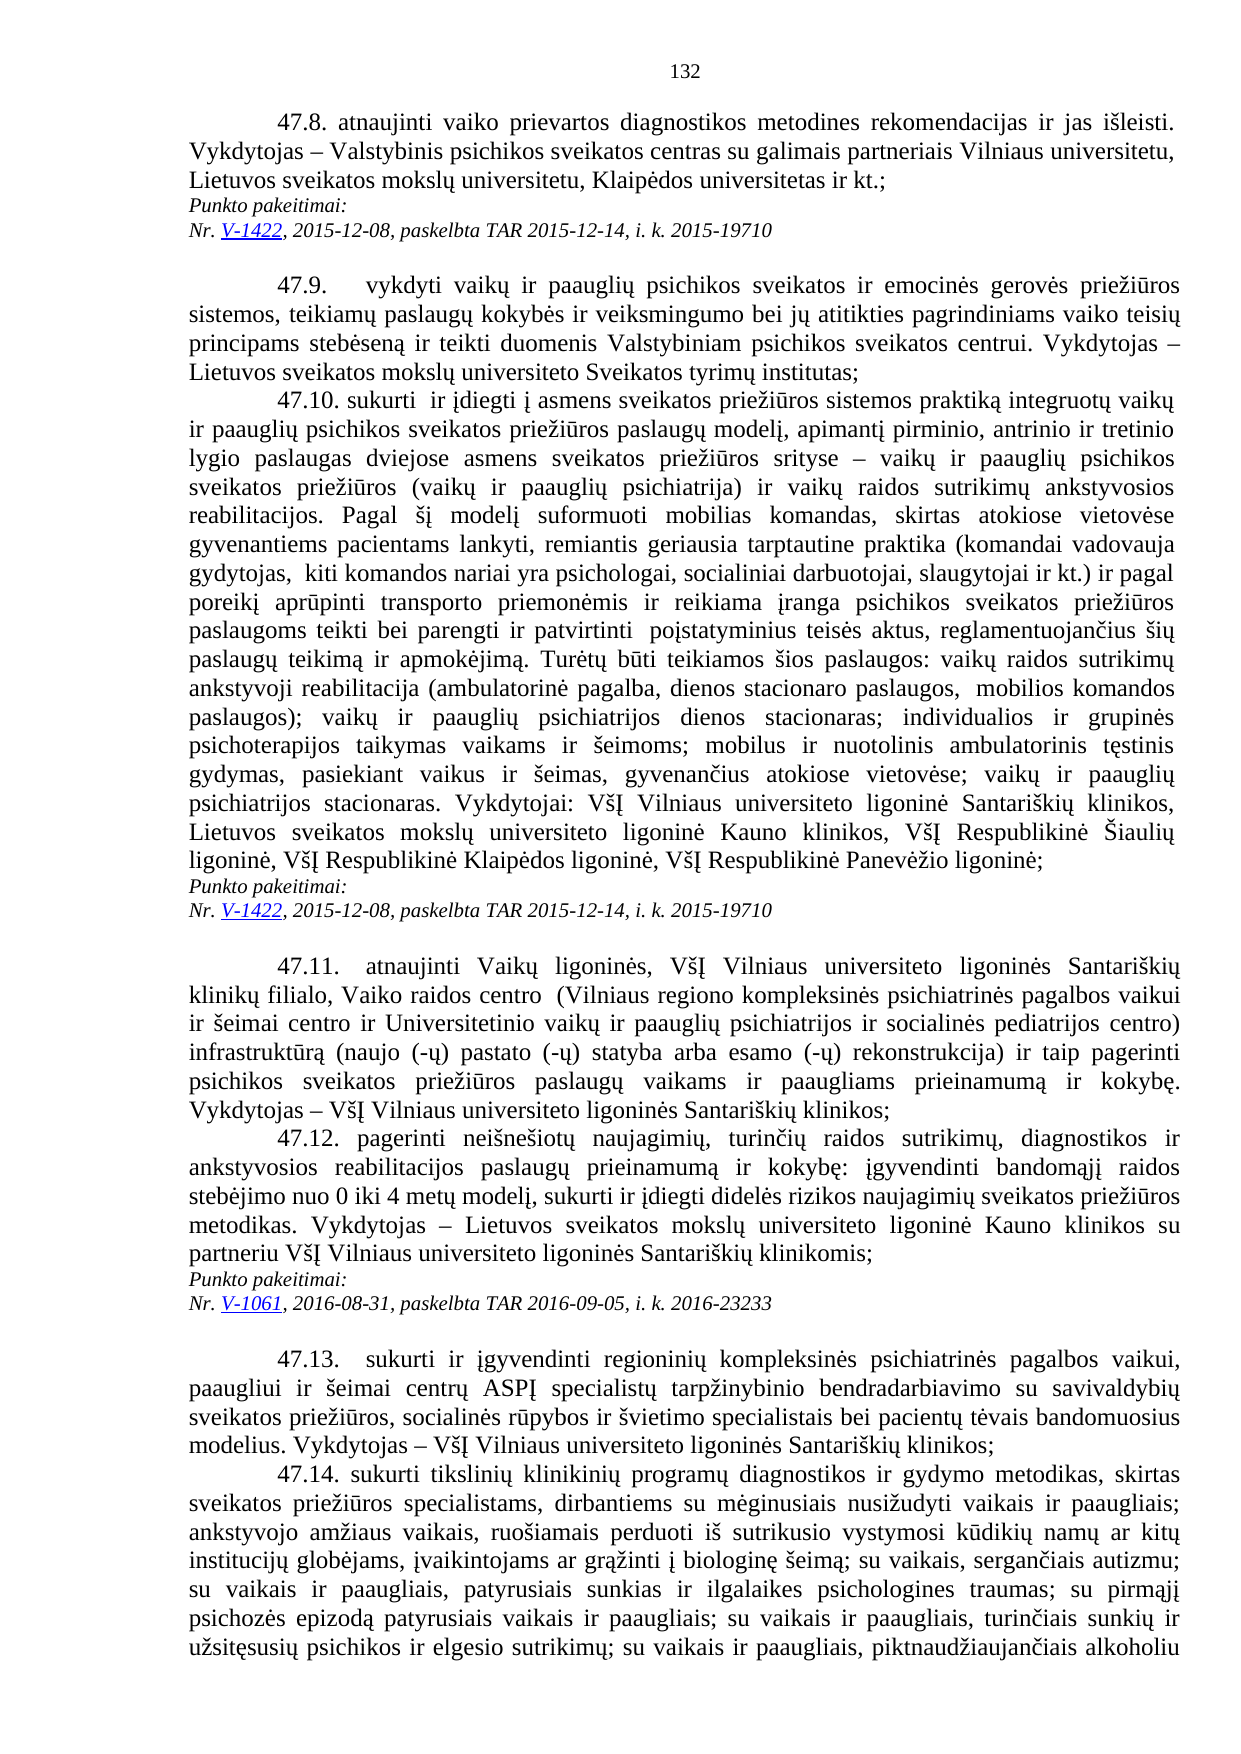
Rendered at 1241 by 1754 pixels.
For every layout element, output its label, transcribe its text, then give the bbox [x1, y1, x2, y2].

text Punkto pakeitimai: [188, 193, 1181, 217]
text Nr. V-1422, 2015-12-08, paskelbta TAR 2015-12-14, i. k. 2015-19710 [188, 898, 1181, 922]
text 47.9. vykdyti vaikų ir paauglių psichikos sveikatos ir emocinės gerovės priežiūros sistemos, teikiamų paslaugų kokybės ir veiksmingumo bei jų atitikties pagrindiniams vaiko teisių principams stebėseną ir teikti duomenis Valstybiniam psichikos sveikatos centrui. Vykdytojas – Lietuvos sveikatos mokslų universiteto Sveikatos tyrimų institutas; [188, 270, 1181, 385]
text Punkto pakeitimai: [188, 874, 1181, 898]
text 47.14. sukurti tikslinių klinikinių programų diagnostikos ir gydymo metodikas, skirtas sveikatos priežiūros specialistams, dirbantiems su mėginusiais nusižudyti vaikais ir paaugliais; ankstyvojo amžiaus vaikais, ruošiamais perduoti iš sutrikusio vystymosi kūdikių namų ar kitų institucijų globėjams, įvaikintojams ar grąžinti į biologinę šeimą; su vaikais, sergančiais autizmu; su vaikais ir paaugliais, patyrusiais sunkias ir ilgalaikes psichologines traumas; su pirmąjį psichozės epizodą patyrusiais vaikais ir paaugliais; su vaikais ir paaugliais, turinčiais sunkių ir užsitęsusių psichikos ir elgesio sutrikimų; su vaikais ir paaugliais, piktnaudžiaujančiais alkoholiu [188, 1459, 1181, 1660]
text 47.10. sukurti ir įdiegti į asmens sveikatos priežiūros sistemos praktiką integruotų vaikų ir paauglių psichikos sveikatos priežiūros paslaugų modelį, apimantį pirminio, antrinio ir tretinio lygio paslaugas dviejose asmens sveikatos priežiūros srityse – vaikų ir paauglių psichikos sveikatos priežiūros (vaikų ir paauglių psichiatrija) ir vaikų raidos sutrikimų ankstyvosios reabilitacijos. Pagal šį modelį suformuoti mobilias komandas, skirtas atokiose vietovėse gyvenantiems pacientams lankyti, remiantis geriausia tarptautine praktika (komandai vadovauja gydytojas, kiti komandos nariai yra psichologai, socialiniai darbuotojai, slaugytojai ir kt.) ir pagal poreikį aprūpinti transporto priemonėmis ir reikiama įranga psichikos sveikatos priežiūros paslaugoms teikti bei parengti ir patvirtinti poįstatyminius teisės aktus, reglamentuojančius šių paslaugų teikimą ir apmokėjimą. Turėtų būti teikiamos šios paslaugos: vaikų raidos sutrikimų ankstyvoji reabilitacija (ambulatorinė pagalba, dienos stacionaro paslaugos, mobilios komandos paslaugos); vaikų ir paauglių psichiatrijos dienos stacionaras; individualios ir grupinės psichoterapijos taikymas vaikams ir šeimoms; mobilus ir nuotolinis ambulatorinis tęstinis gydymas, pasiekiant vaikus ir šeimas, gyvenančius atokiose vietovėse; vaikų ir paauglių psichiatrijos stacionaras. Vykdytojai: VšĮ Vilniaus universiteto ligoninė Santariškių klinikos, Lietuvos sveikatos mokslų universiteto ligoninė Kauno klinikos, VšĮ Respublikinė Šiaulių ligoninė, VšĮ Respublikinė Klaipėdos ligoninė, VšĮ Respublikinė Panevėžio ligoninė; [188, 385, 1175, 874]
text 47.11. atnaujinti Vaikų ligoninės, VšĮ Vilniaus universiteto ligoninės Santariškių klinikų filialo, Vaiko raidos centro (Vilniaus regiono kompleksinės psichiatrinės pagalbos vaikui ir šeimai centro ir Universitetinio vaikų ir paauglių psichiatrijos ir socialinės pediatrijos centro) infrastruktūrą (naujo (-ų) pastato (-ų) statyba arba esamo (-ų) rekonstrukcija) ir taip pagerinti psichikos sveikatos priežiūros paslaugų vaikams ir paaugliams prieinamumą ir kokybę. Vykdytojas – VšĮ Vilniaus universiteto ligoninės Santariškių klinikos; [188, 951, 1181, 1123]
text Nr. V-1061, 2016-08-31, paskelbta TAR 2016-09-05, i. k. 2016-23233 [188, 1291, 1181, 1315]
text 47.8. atnaujinti vaiko prievartos diagnostikos metodines rekomendacijas ir jas išleisti. Vykdytojas – Valstybinis psichikos sveikatos centras su galimais partneriais Vilniaus universitetu, Lietuvos sveikatos mokslų universitetu, Klaipėdos universitetas ir kt.; [188, 107, 1175, 193]
text 47.13. sukurti ir įgyvendinti regioninių kompleksinės psichiatrinės pagalbos vaikui, paaugliui ir šeimai centrų ASPĮ specialistų tarpžinybinio bendradarbiavimo su savivaldybių sveikatos priežiūros, socialinės rūpybos ir švietimo specialistais bei pacientų tėvais bandomuosius modelius. Vykdytojas – VšĮ Vilniaus universiteto ligoninės Santariškių klinikos; [188, 1344, 1181, 1459]
text 47.12. pagerinti neišnešiotų naujagimių, turinčių raidos sutrikimų, diagnostikos ir ankstyvosios reabilitacijos paslaugų prieinamumą ir kokybę: įgyvendinti bandomąjį raidos stebėjimo nuo 0 iki 4 metų modelį, sukurti ir įdiegti didelės rizikos naujagimių sveikatos priežiūros metodikas. Vykdytojas – Lietuvos sveikatos mokslų universiteto ligoninė Kauno klinikos su partneriu VšĮ Vilniaus universiteto ligoninės Santariškių klinikomis; [188, 1123, 1181, 1267]
text Nr. V-1422, 2015-12-08, paskelbta TAR 2015-12-14, i. k. 2015-19710 [188, 217, 1181, 242]
text Punkto pakeitimai: [188, 1267, 1181, 1291]
